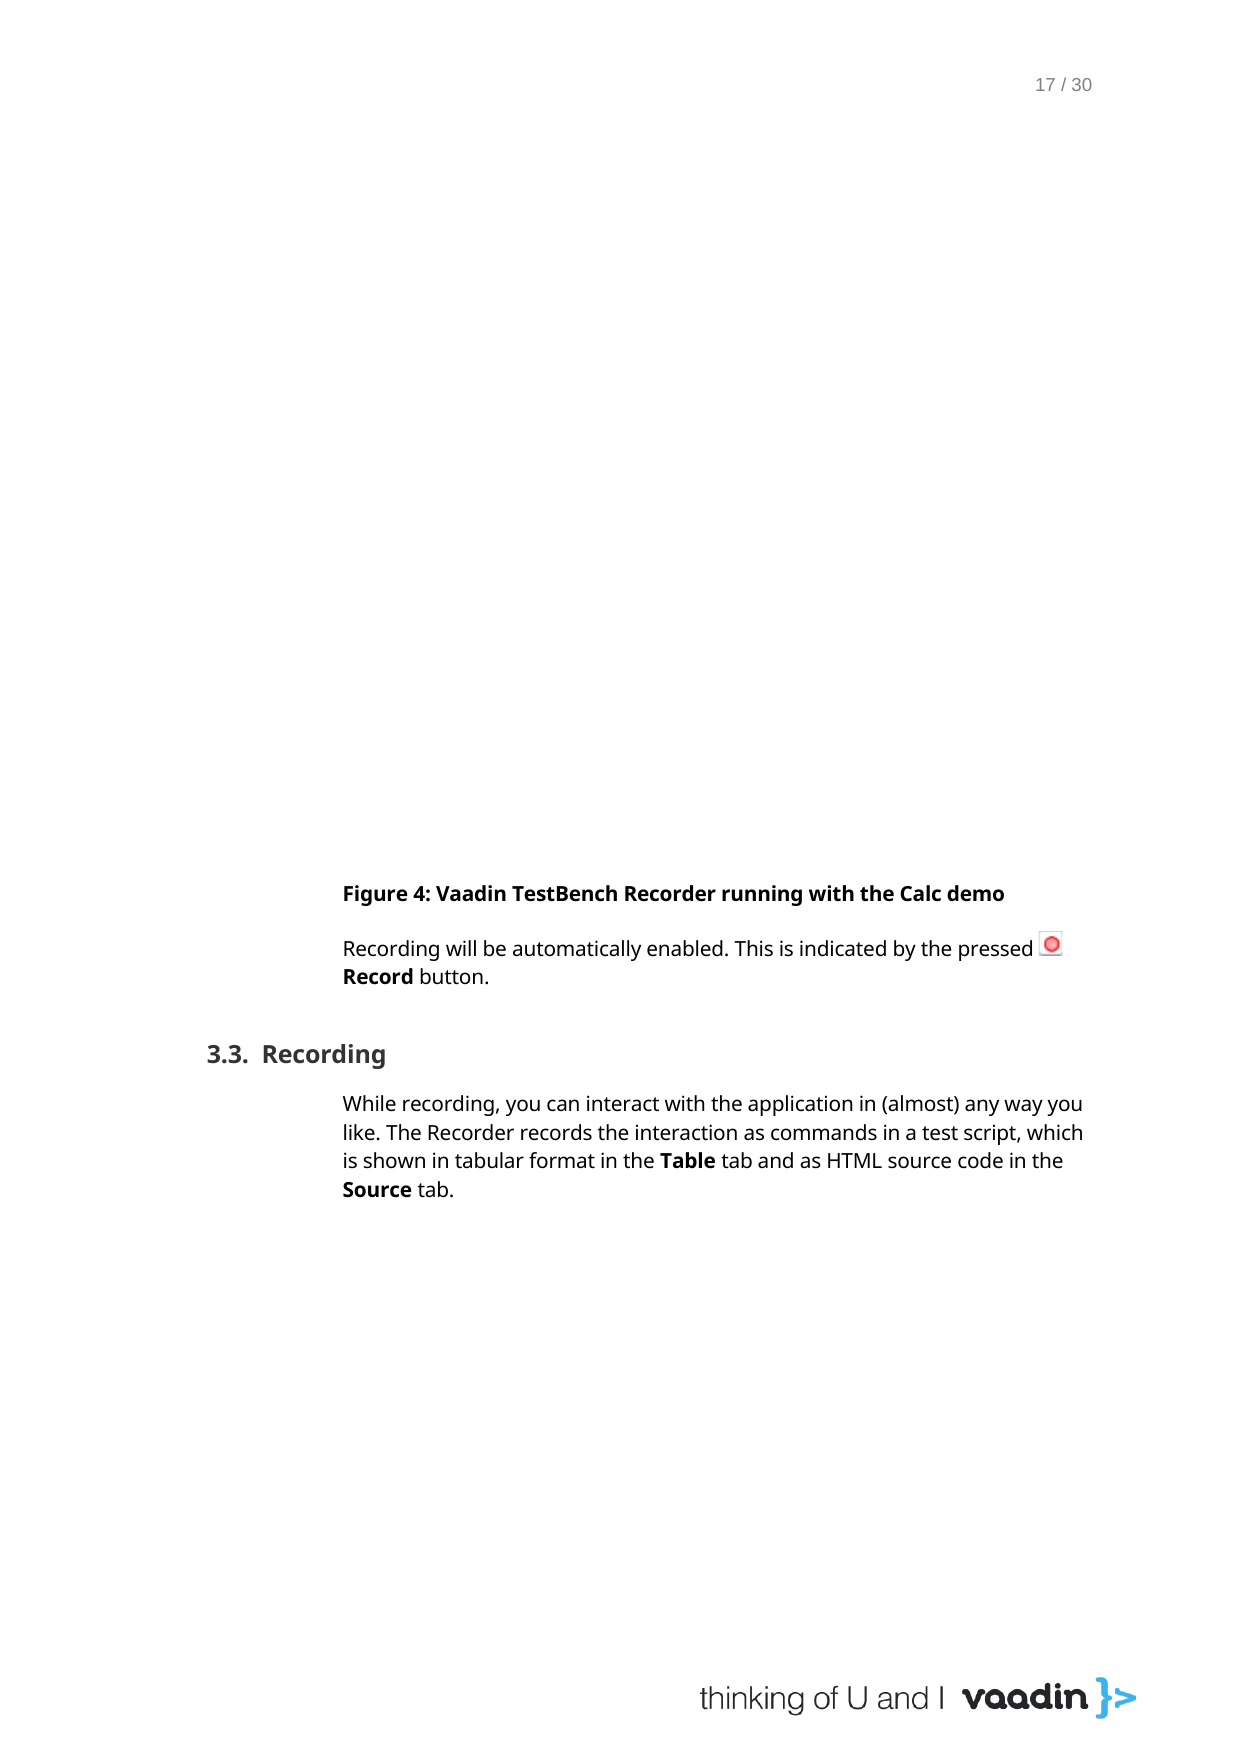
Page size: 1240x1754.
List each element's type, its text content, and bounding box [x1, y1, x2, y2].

picture [699, 1673, 1139, 1721]
text While recording, you can interact with the application in (almost) any way you like. The Recorder records the interaction as commands in a test script, which is shown in tabular format in the Table tab and as HTML source code in the Source tab. [342, 1089, 1092, 1203]
picture [1038, 931, 1063, 956]
subtitle Recording [207, 1037, 1092, 1071]
text Figure 4: Vaadin TestBench Recorder running with the Calc demo [342, 879, 1092, 908]
text Recording will be automatically enabled. This is indicated by the pressed Record button. [342, 931, 1092, 991]
